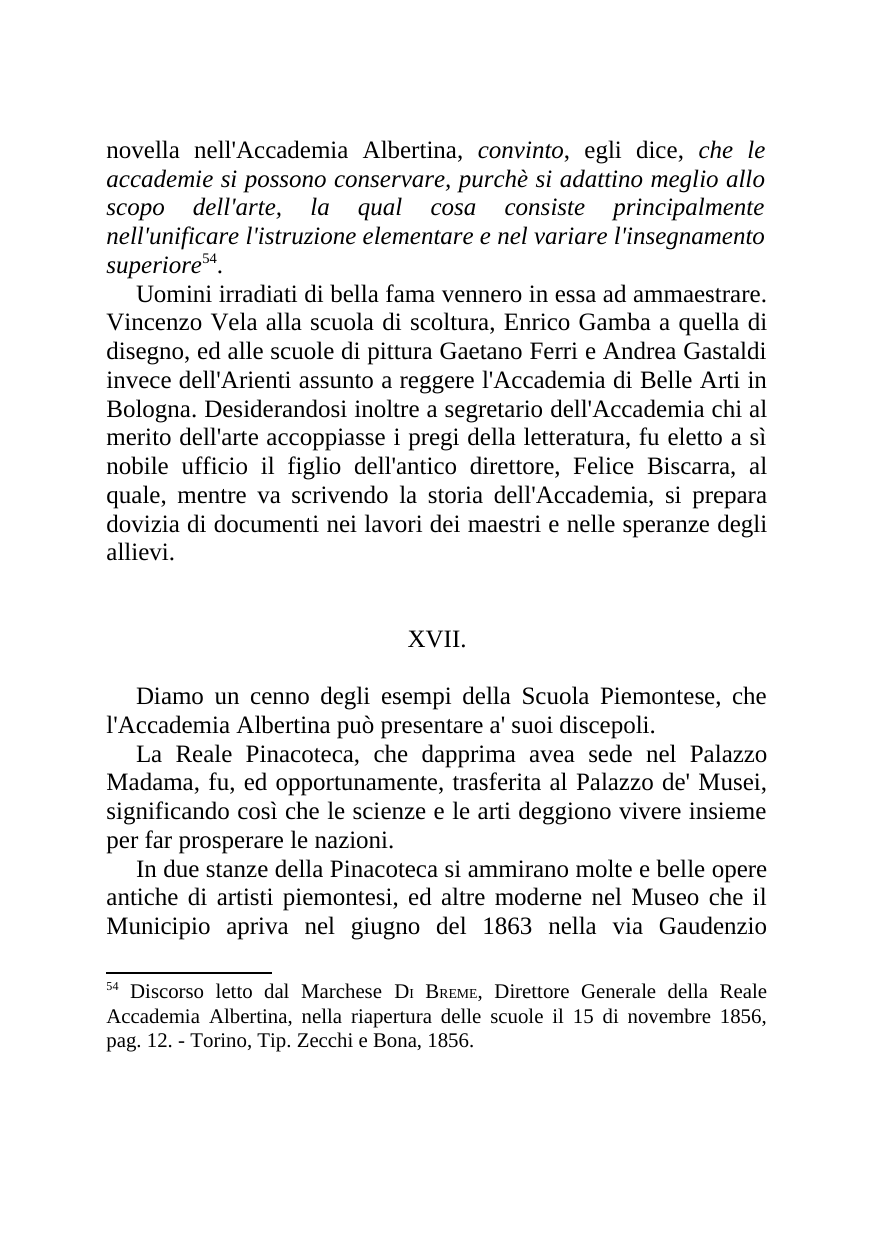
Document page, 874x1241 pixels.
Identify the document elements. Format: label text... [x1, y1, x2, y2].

text La Reale Pinacoteca, che dapprima avea sede nel Palazzo Madama, fu, ed opportunamente, trasferita al Palazzo de' Musei, significando così che le scienze e le arti deggiono vivere insieme per far prosperare le nazioni. [106, 739, 768, 854]
text novella nell'Accademia Albertina, convinto, egli dice, che le accademie si possono conservare, purchè si adattino meglio allo scopo dell'arte, la qual cosa consiste principalmente nell'unificare l'istruzione elementare e nel variare l'insegnamento superiore. [106, 135, 768, 279]
text XVII. [106, 624, 768, 652]
text Discorso letto dal Marchese Di Breme, Direttore Generale della Reale Accademia Albertina, nella riapertura delle scuole il 15 di novembre 1856, pag. 12. - Torino, Tip. Zecchi e Bona, 1856. [106, 979, 768, 1052]
text Uomini irradiati di bella fama vennero in essa ad ammaestrare. Vincenzo Vela alla scuola di scoltura, Enrico Gamba a quella di disegno, ed alle scuole di pittura Gaetano Ferri e Andrea Gastaldi invece dell'Arienti assunto a reggere l'Accademia di Belle Arti in Bologna. Desiderandosi inoltre a segretario dell'Accademia chi al merito dell'arte accoppiasse i pregi della letteratura, fu eletto a sì nobile ufficio il figlio dell'antico direttore, Felice Biscarra, al quale, mentre va scrivendo la storia dell'Accademia, si prepara dovizia di documenti nei lavori dei maestri e nelle speranze degli allievi. [106, 279, 768, 566]
text In due stanze della Pinacoteca si ammirano molte e belle opere antiche di artisti piemontesi, ed altre moderne nel Museo che il Municipio apriva nel giugno del 1863 nella via Gaudenzio [106, 854, 768, 940]
text Diamo un cenno degli esempi della Scuola Piemontese, che l'Accademia Albertina può presentare a' suoi discepoli. [106, 681, 768, 739]
